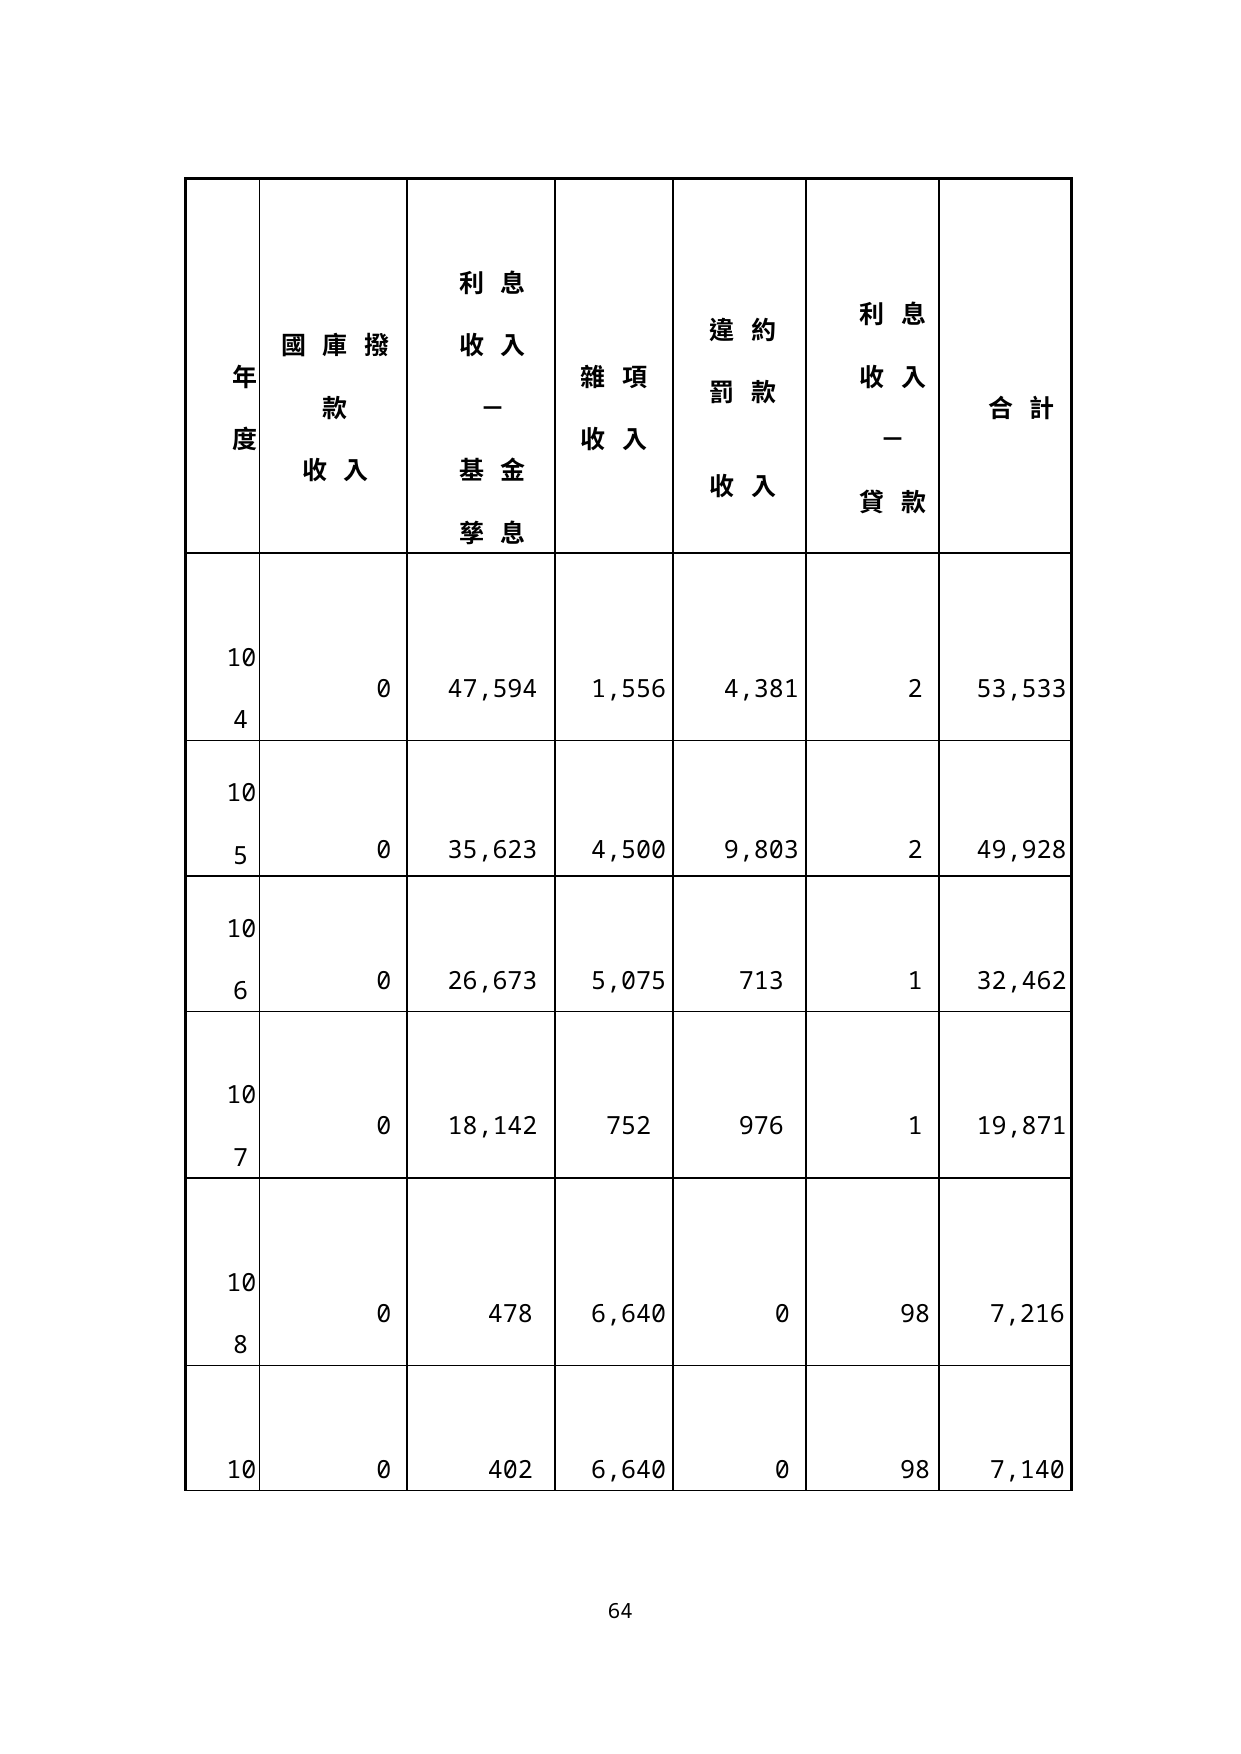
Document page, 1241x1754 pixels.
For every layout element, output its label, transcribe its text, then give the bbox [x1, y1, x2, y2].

table_cell 35,623 [408, 741, 554, 875]
table_cell 713 [674, 877, 805, 1011]
table_cell 7,216 [940, 1179, 1070, 1365]
table_cell 0 [674, 1366, 805, 1490]
table_cell 53,533 [940, 554, 1070, 740]
table_cell 47,594 [408, 554, 554, 740]
table_cell 105 [187, 741, 259, 875]
table_cell 7,140 [940, 1366, 1070, 1490]
table_cell 478 [408, 1179, 554, 1365]
table_cell 6,640 [556, 1366, 672, 1490]
table_header 利息收入－ 貸款 [807, 180, 938, 552]
table_cell 19,871 [940, 1012, 1070, 1177]
table_cell 10 [187, 1366, 259, 1490]
table_cell 0 [260, 1179, 406, 1365]
table_header 國庫撥款 收入 [260, 180, 406, 552]
table_cell 26,673 [408, 877, 554, 1011]
table_cell 49,928 [940, 741, 1070, 875]
table_cell 98 [807, 1179, 938, 1365]
table_cell 4,500 [556, 741, 672, 875]
table_header 利息收入－ 基金孳息 [408, 180, 554, 552]
table_cell 1 [807, 1012, 938, 1177]
table_cell 32,462 [940, 877, 1070, 1011]
table_header 雜項收入 [556, 180, 672, 552]
table_header 合計 [940, 180, 1070, 552]
table_cell 0 [260, 877, 406, 1011]
table_header 違約罰款 收入 [674, 180, 805, 552]
table_header 年度 [187, 180, 259, 552]
table_cell 1 [807, 877, 938, 1011]
table_cell 752 [556, 1012, 672, 1177]
table_cell 0 [674, 1179, 805, 1365]
table_cell 104 [187, 554, 259, 740]
table_cell 0 [260, 1012, 406, 1177]
table_cell 18,142 [408, 1012, 554, 1177]
table_cell 976 [674, 1012, 805, 1177]
table_cell 4,381 [674, 554, 805, 740]
table_cell 5,075 [556, 877, 672, 1011]
table_cell 0 [260, 741, 406, 875]
table_cell 2 [807, 741, 938, 875]
table_cell 108 [187, 1179, 259, 1365]
table_cell 1,556 [556, 554, 672, 740]
table_cell 402 [408, 1366, 554, 1490]
table_cell 0 [260, 1366, 406, 1490]
table_cell 9,803 [674, 741, 805, 875]
table_cell 2 [807, 554, 938, 740]
table_cell 0 [260, 554, 406, 740]
table_cell 6,640 [556, 1179, 672, 1365]
table_cell 107 [187, 1012, 259, 1177]
table_cell 98 [807, 1366, 938, 1490]
table_cell 106 [187, 877, 259, 1011]
